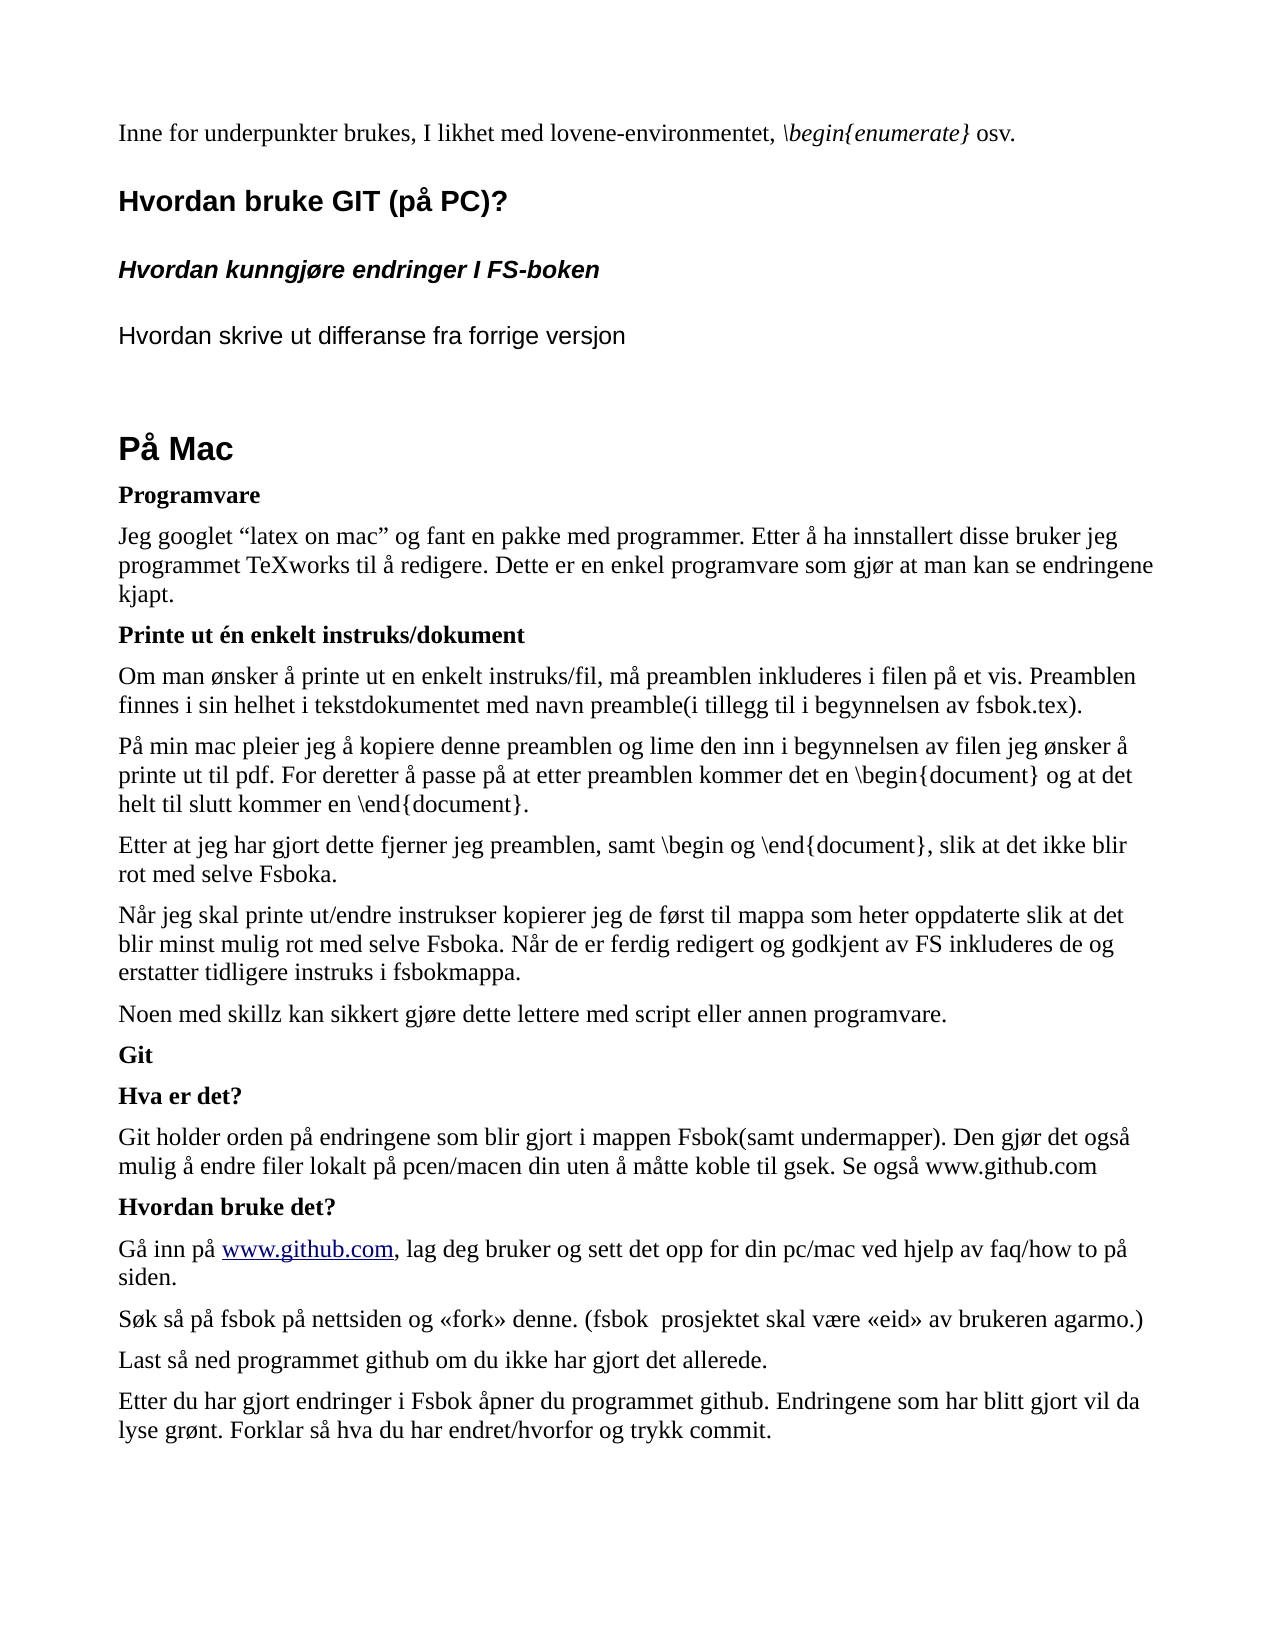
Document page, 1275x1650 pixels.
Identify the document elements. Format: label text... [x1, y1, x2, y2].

subtitle Hvordan bruke GIT (på PC)? [118, 184, 1157, 218]
subtitle Hvordan kunngjøre endringer I FS-boken [118, 255, 1157, 284]
text Når jeg skal printe ut/endre instrukser kopierer jeg de først til mappa som heter oppdaterte slik at det blir minst mulig rot med selve Fsboka. Når de er ferdig redigert og godkjent av FS inkluderes de og erstatter tidligere instruks i fsbokmappa. [118, 900, 1157, 986]
text Printe ut én enkelt instruks/dokument [118, 620, 1157, 649]
subtitle Hvordan skrive ut differanse fra forrige versjon [118, 321, 1157, 350]
text På min mac pleier jeg å kopiere denne preamblen og lime den inn i begynnelsen av filen jeg ønsker å printe ut til pdf. For deretter å passe på at etter preamblen kommer det en \begin{document} og at det helt til slutt kommer en \end{document}. [118, 731, 1157, 817]
text Last så ned programmet github om du ikke har gjort det allerede. [118, 1345, 1157, 1374]
text Etter du har gjort endringer i Fsbok åpner du programmet github. Endringene som har blitt gjort vil da lyse grønt. Forklar så hva du har endret/hvorfor og trykk commit. [118, 1386, 1157, 1444]
text Jeg googlet “latex on mac” og fant en pakke med programmer. Etter å ha innstallert disse bruker jeg programmet TeXworks til å redigere. Dette er en enkel programvare som gjør at man kan se endringene kjapt. [118, 521, 1157, 607]
text Søk så på fsbok på nettsiden og «fork» denne. (fsbok prosjektet skal være «eid» av brukeren agarmo.) [118, 1304, 1157, 1332]
text Om man ønsker å printe ut en enkelt instruks/fil, må preamblen inkluderes i filen på et vis. Preamblen finnes i sin helhet i tekstdokumentet med navn preamble(i tillegg til i begynnelsen av fsbok.tex). [118, 661, 1157, 719]
text Inne for underpunkter brukes, I likhet med lovene-environmentet, \begin{enumerate} osv. [118, 118, 1157, 147]
subtitle På Mac [118, 429, 1157, 467]
text Git [118, 1040, 1157, 1069]
text Noen med skillz kan sikkert gjøre dette lettere med script eller annen programvare. [118, 999, 1157, 1027]
text Hva er det? [118, 1081, 1157, 1110]
text Etter at jeg har gjort dette fjerner jeg preamblen, samt \begin og \end{document}, slik at det ikke blir rot med selve Fsboka. [118, 830, 1157, 887]
text Hvordan bruke det? [118, 1192, 1157, 1221]
text Git holder orden på endringene som blir gjort i mappen Fsbok(samt undermapper). Den gjør det også mulig å endre filer lokalt på pcen/macen din uten å måtte koble til gsek. Se også www.github.com [118, 1122, 1157, 1180]
text Gå inn på www.github.com, lag deg bruker og sett det opp for din pc/mac ved hjelp av faq/how to på siden. [118, 1234, 1157, 1291]
text Programvare [118, 480, 1157, 509]
